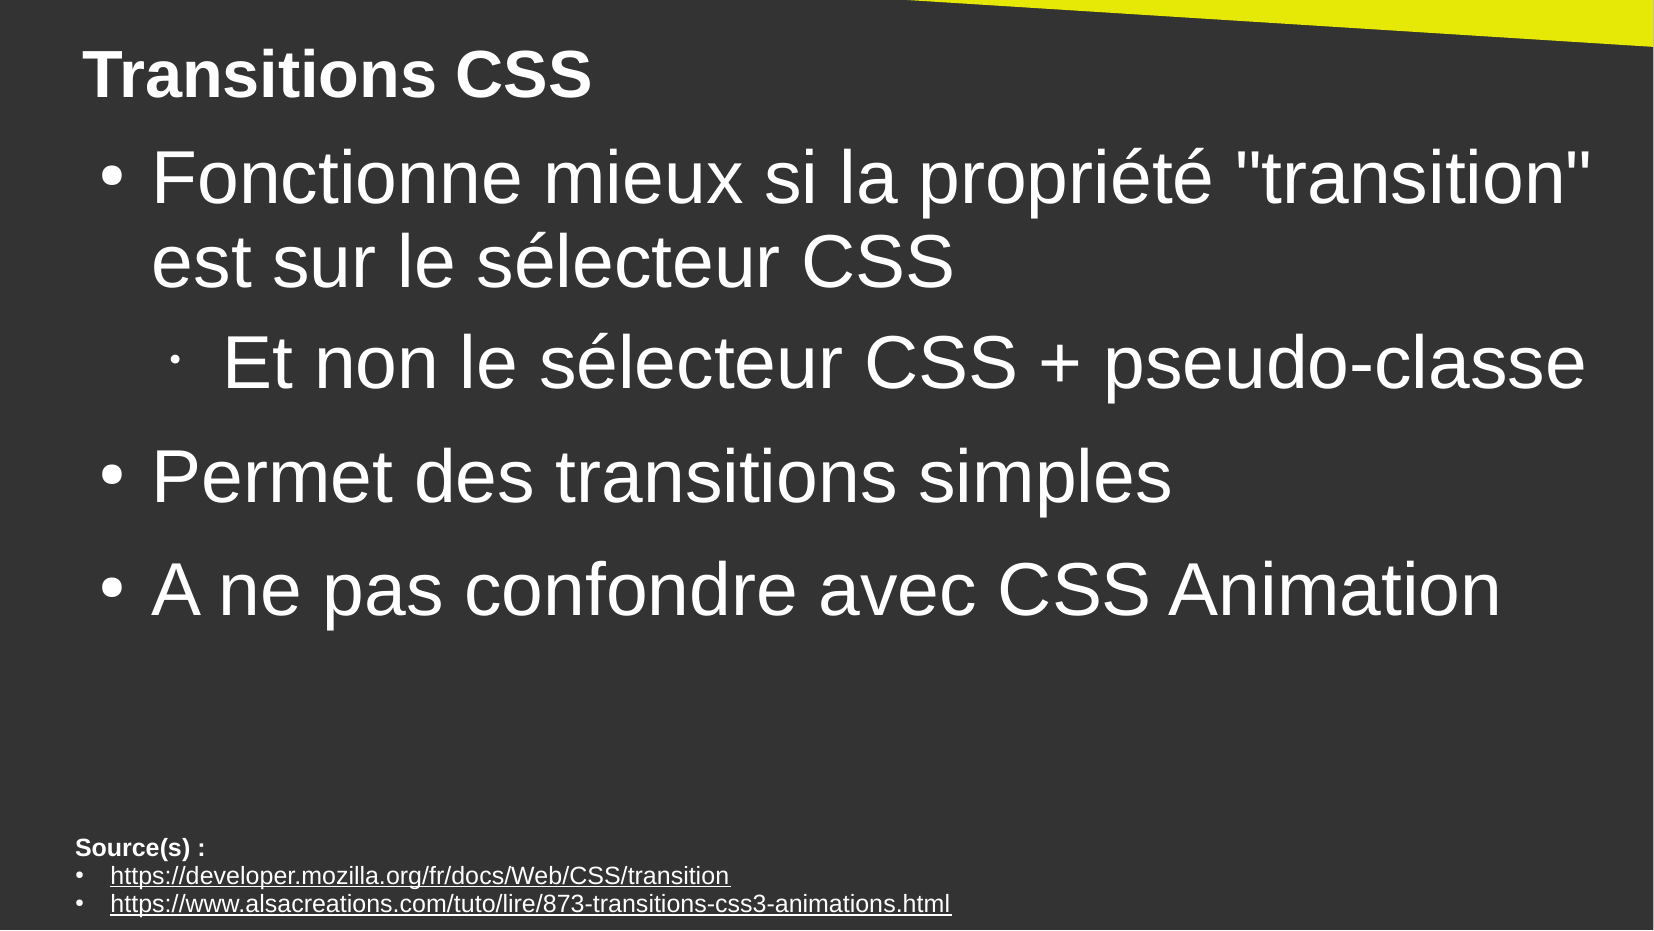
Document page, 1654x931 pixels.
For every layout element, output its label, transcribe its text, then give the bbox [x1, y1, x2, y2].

list Fonctionne mieux si la propriété "transition" est sur le sélecteur CSS Et non le sélecteur CSS + pseudo-classe Permet des transitions simples A ne pas confondre avec CSS Animation [80, 135, 1620, 733]
title Transitions CSS [82, 37, 1571, 114]
text_box Source(s) : https://developer.mozilla.org/fr/docs/Web/CSS/transition https://www.alsacreations.com/tuto/lire/873-transitions-css3-animations.html [60, 826, 1546, 926]
text_box [907, 0, 1654, 47]
